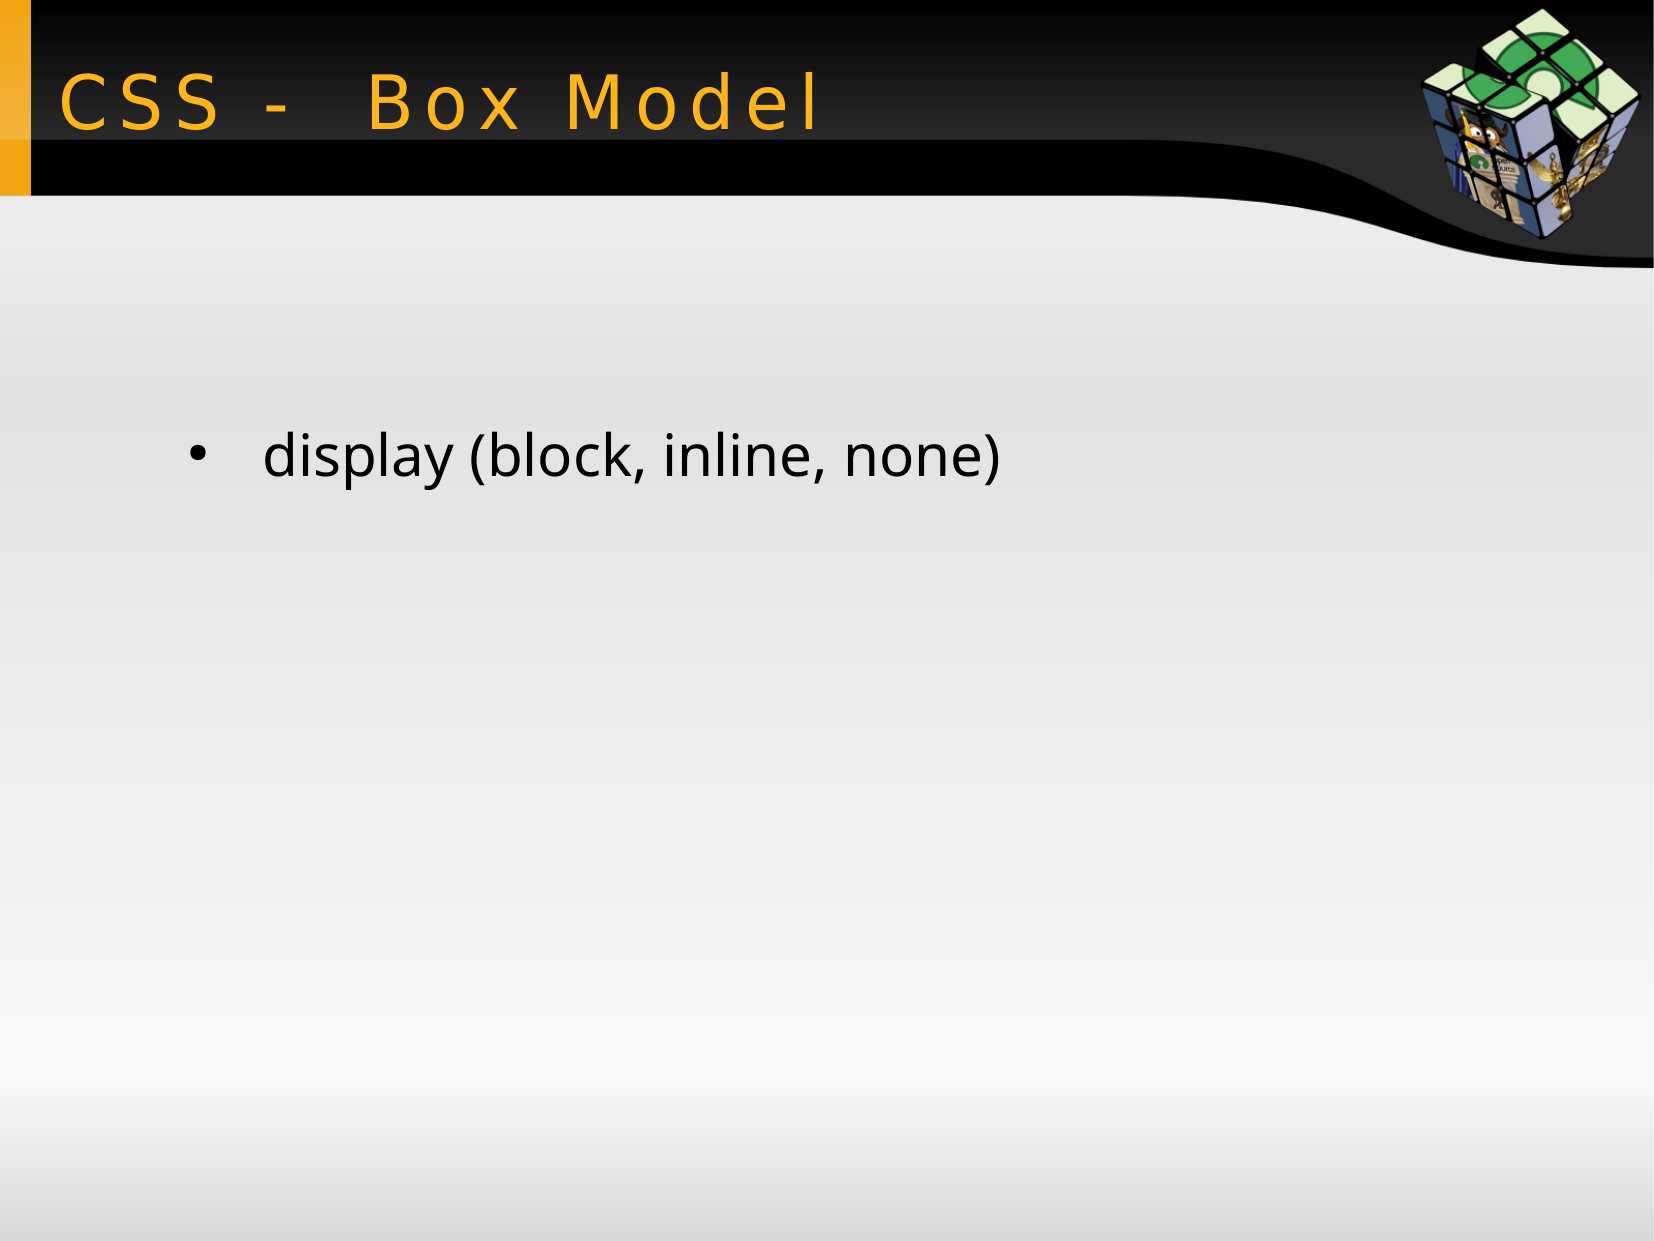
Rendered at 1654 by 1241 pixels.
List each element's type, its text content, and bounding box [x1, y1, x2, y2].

picture [0, 0, 1654, 1241]
title CSS - Box Model [59, 29, 1501, 178]
text_box display (block, inline, none) [187, 375, 1576, 1201]
